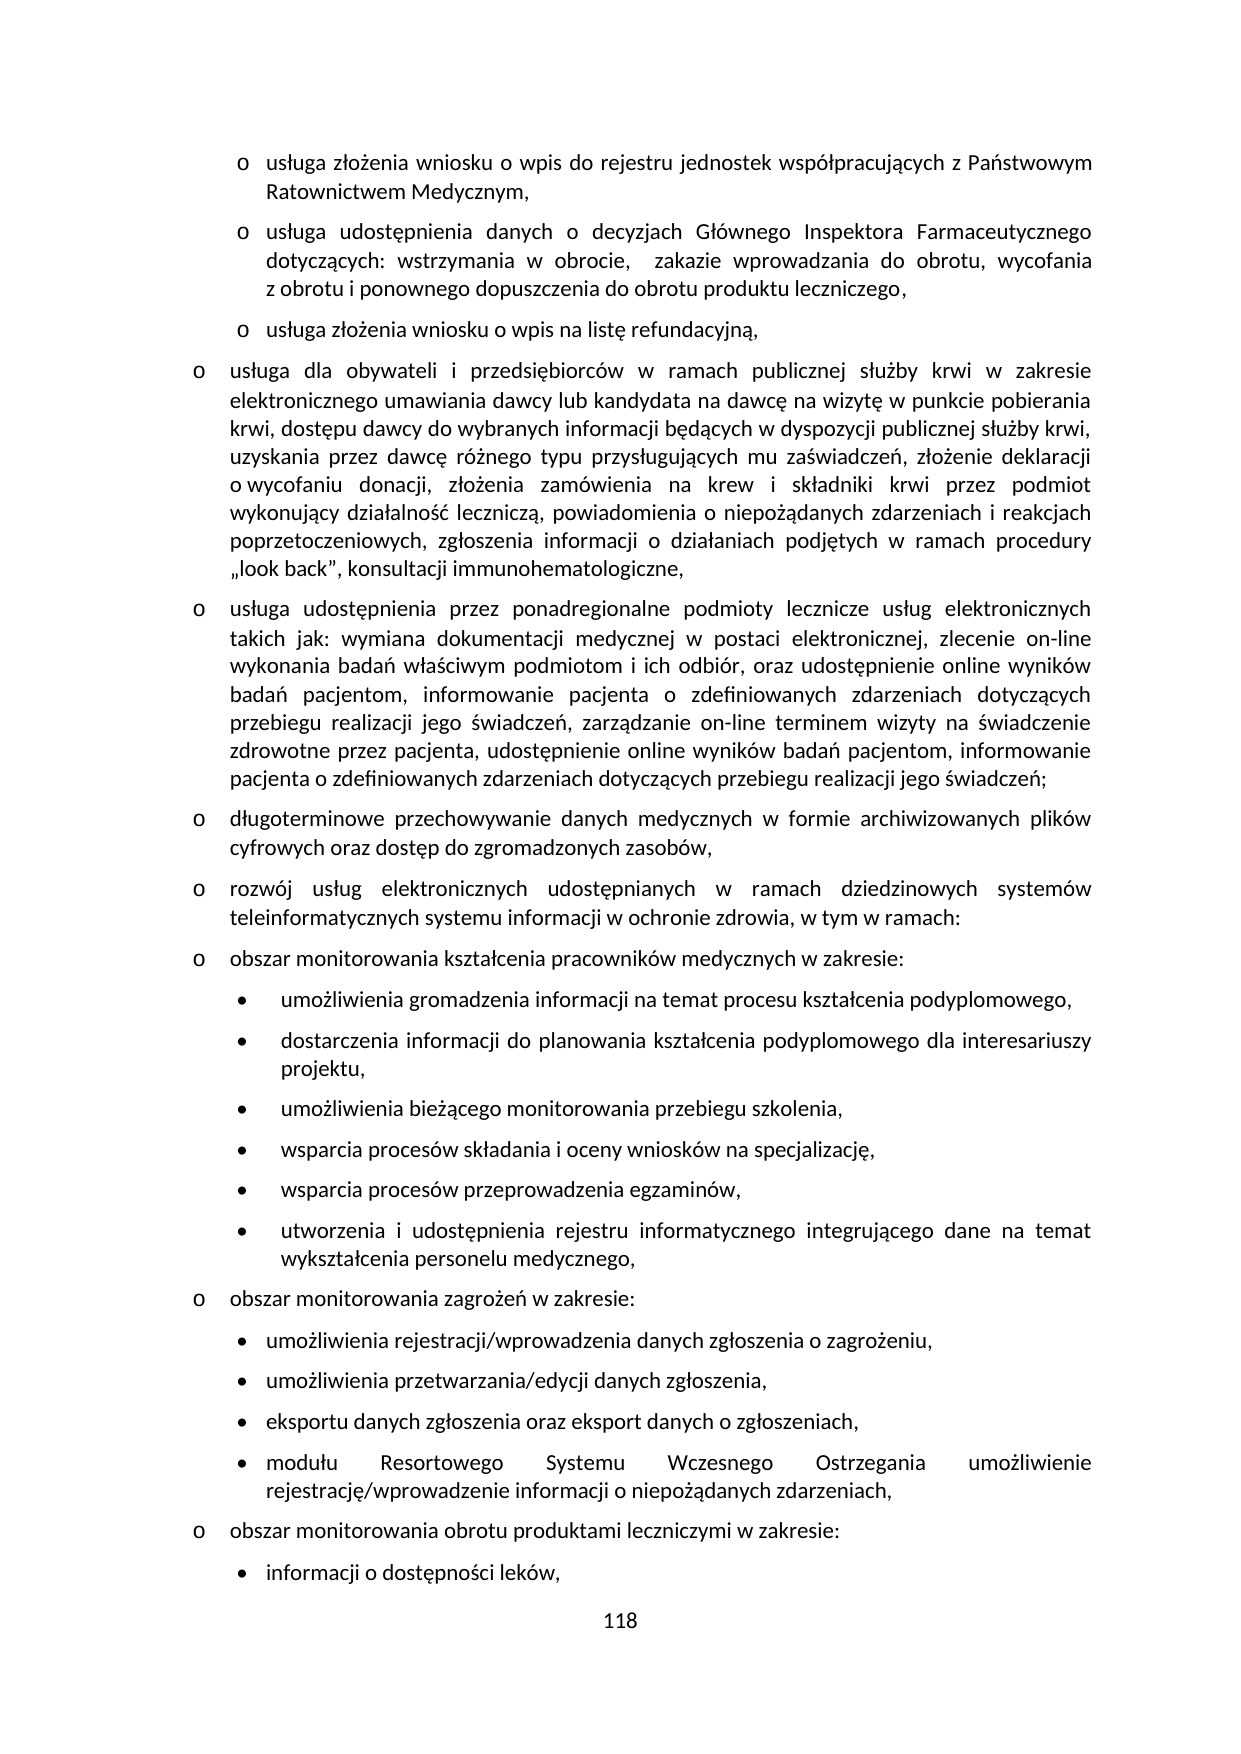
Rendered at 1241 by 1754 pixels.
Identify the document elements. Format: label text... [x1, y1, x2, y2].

list umożliwienia przetwarzania/edycji danych zgłoszenia, [236, 1367, 1093, 1395]
list utworzenia i udostępnienia rejestru informatycznego integrującego dane na temat wykształcenia personelu medycznego, [236, 1216, 1093, 1272]
list obszar monitorowania zagrożeń w zakresie: [192, 1284, 1093, 1314]
list usługa udostępnienia danych o decyzjach Głównego Inspektora Farmaceutycznego dotyczących: wstrzymania w obrocie, zakazie wprowadzania do obrotu, wycofania z obrotu i ponownego dopuszczenia do obrotu produktu leczniczego, [236, 217, 1093, 302]
list wsparcia procesów przeprowadzenia egzaminów, [236, 1175, 1093, 1203]
list umożliwienia gromadzenia informacji na temat procesu kształcenia podyplomowego, [236, 985, 1093, 1013]
list modułu Resortowego Systemu Wczesnego Ostrzegania umożliwienie rejestrację/wprowadzenie informacji o niepożądanych zdarzeniach, [236, 1448, 1093, 1504]
list rozwój usług elektronicznych udostępnianych w ramach dziedzinowych systemów teleinformatycznych systemu informacji w ochronie zdrowia, w tym w ramach: [192, 874, 1093, 931]
list obszar monitorowania kształcenia pracowników medycznych w zakresie: [192, 944, 1093, 973]
list umożliwienia rejestracji/wprowadzenia danych zgłoszenia o zagrożeniu, [236, 1326, 1093, 1354]
list umożliwienia bieżącego monitorowania przebiegu szkolenia, [236, 1094, 1093, 1122]
list długoterminowe przechowywanie danych medycznych w formie archiwizowanych plików cyfrowych oraz dostęp do zgromadzonych zasobów, [192, 804, 1093, 861]
list obszar monitorowania obrotu produktami leczniczymi w zakresie: [192, 1516, 1093, 1545]
list informacji o dostępności leków, [236, 1558, 1093, 1586]
list usługa dla obywateli i przedsiębiorców w ramach publicznej służby krwi w zakresie elektronicznego umawiania dawcy lub kandydata na dawcę na wizytę w punkcie pobierania krwi, dostępu dawcy do wybranych informacji będących w dyspozycji publicznej służby krwi, uzyskania przez dawcę różnego typu przysługujących mu zaświadczeń, złożenie deklaracji o wycofaniu donacji, złożenia zamówienia na krew i składniki krwi przez podmiot wykonujący działalność leczniczą, powiadomienia o niepożądanych zdarzeniach i reakcjach poprzetoczeniowych, zgłoszenia informacji o działaniach podjętych w ramach procedury „look back”, konsultacji immunohematologiczne, [192, 357, 1093, 582]
list eksportu danych zgłoszenia oraz eksport danych o zgłoszeniach, [236, 1407, 1093, 1435]
list usługa złożenia wniosku o wpis do rejestru jednostek współpracujących z Państwowym Ratownictwem Medycznym, [236, 148, 1093, 205]
list wsparcia procesów składania i oceny wniosków na specjalizację, [236, 1135, 1093, 1163]
list dostarczenia informacji do planowania kształcenia podyplomowego dla interesariuszy projektu, [236, 1026, 1093, 1082]
list usługa udostępnienia przez ponadregionalne podmioty lecznicze usług elektronicznych takich jak: wymiana dokumentacji medycznej w postaci elektronicznej, zlecenie on-line wykonania badań właściwym podmiotom i ich odbiór, oraz udostępnienie online wyników badań pacjentom, informowanie pacjenta o zdefiniowanych zdarzeniach dotyczących przebiegu realizacji jego świadczeń, zarządzanie on-line terminem wizyty na świadczenie zdrowotne przez pacjenta, udostępnienie online wyników badań pacjentom, informowanie pacjenta o zdefiniowanych zdarzeniach dotyczących przebiegu realizacji jego świadczeń; [192, 594, 1093, 792]
list usługa złożenia wniosku o wpis na listę refundacyjną, [236, 315, 1093, 344]
